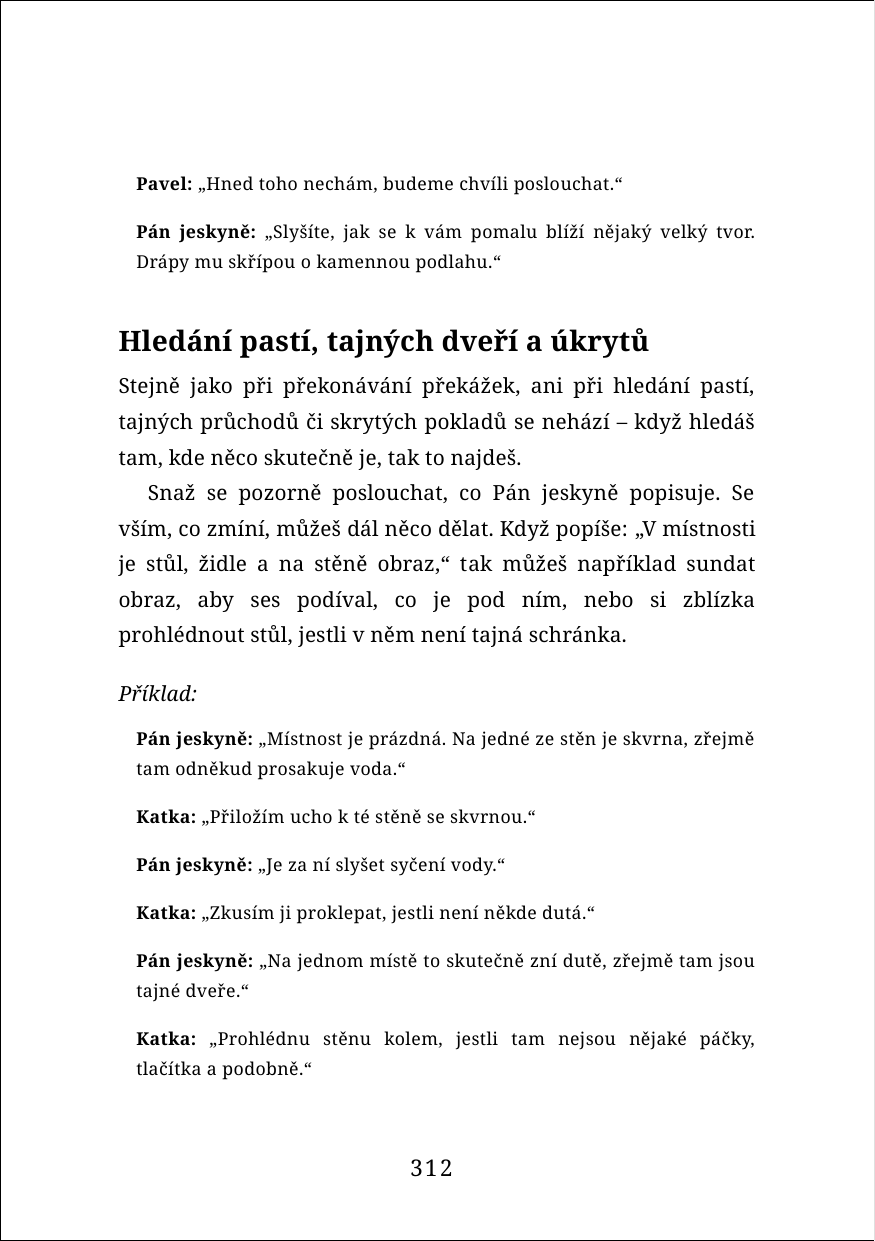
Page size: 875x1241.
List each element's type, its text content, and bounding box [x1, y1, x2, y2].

text Stejně jako při překonávání překážek, ani při hledání pastí, tajných průchodů či skrytých pokladů se nehází – když hledáš tam, kde něco skutečně je, tak to najdeš. Snaž se pozorně poslouchat, co Pán jeskyně popisuje. Se vším, co zmíní, můžeš dál něco dělat. Když popíše: „V místnosti je stůl, židle a na stěně obraz,“ tak můžeš například sundat obraz, aby ses podíval, co je pod ním, nebo si zblízka prohlédnout stůl, jestli v něm není tajná schránka. [118, 372, 756, 649]
text Katka: „Zkusím ji proklepat, jestli není někde dutá.“ [136, 901, 756, 925]
text Příklad: [118, 679, 756, 708]
text Katka: „Přiložím ucho k té stěně se skvrnou.“ [136, 805, 756, 829]
text Pán jeskyně: „Na jednom místě to skutečně zní dutě, zřejmě tam jsou tajné dveře.“ [136, 948, 756, 1003]
text Pavel: „Hned toho nechám, budeme chvíli poslouchat.“ [136, 172, 756, 196]
text Pán jeskyně: „Slyšíte, jak se k vám pomalu blíží nějaký velký tvor. Drápy mu skřípou o kamennou podlahu.“ [136, 220, 756, 274]
text Katka: „Prohlédnu stěnu kolem, jestli tam nejsou nějaké páčky, tlačítka a podobně.“ [136, 1027, 756, 1081]
text Pán jeskyně: „Místnost je prázdná. Na jedné ze stěn je skvrna, zřejmě tam odněkud prosakuje voda.“ [136, 727, 756, 781]
text Pán jeskyně: „Je za ní slyšet syčení vody.“ [136, 853, 756, 877]
subtitle Hledání pastí, tajných dveří a úkrytů [118, 321, 756, 360]
